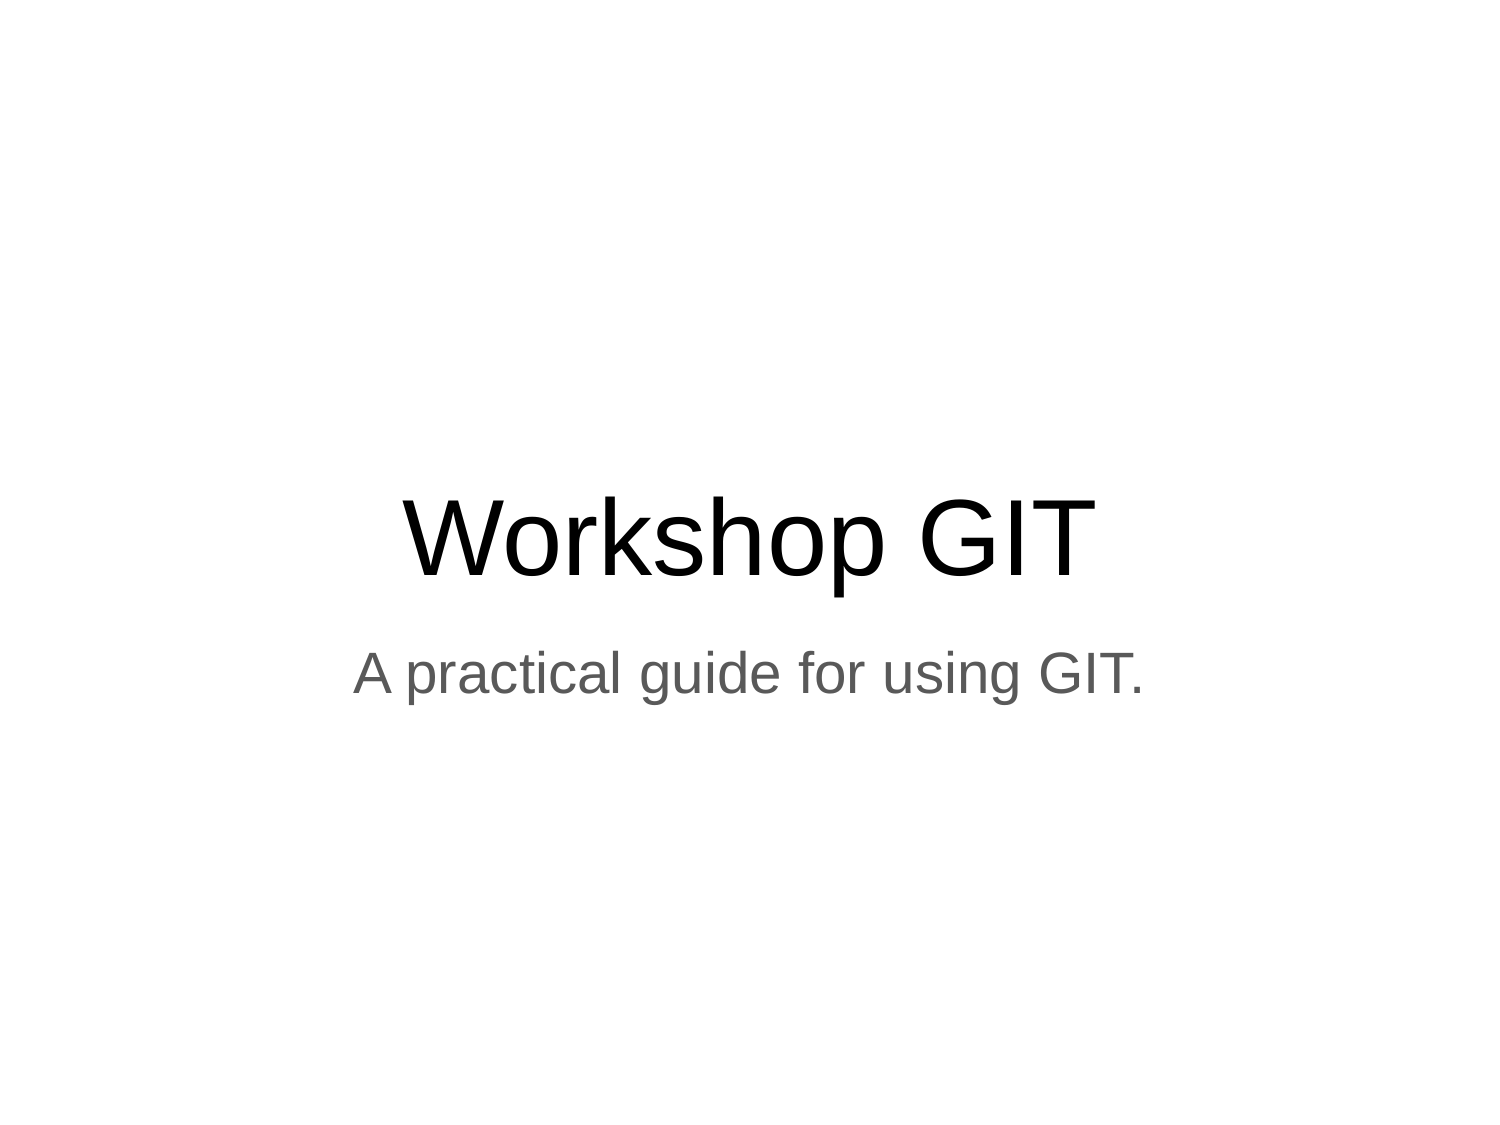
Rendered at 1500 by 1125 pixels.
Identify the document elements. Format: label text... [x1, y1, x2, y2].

subtitle A practical guide for using GIT. [51, 619, 1449, 794]
title Workshop GIT [51, 162, 1449, 612]
